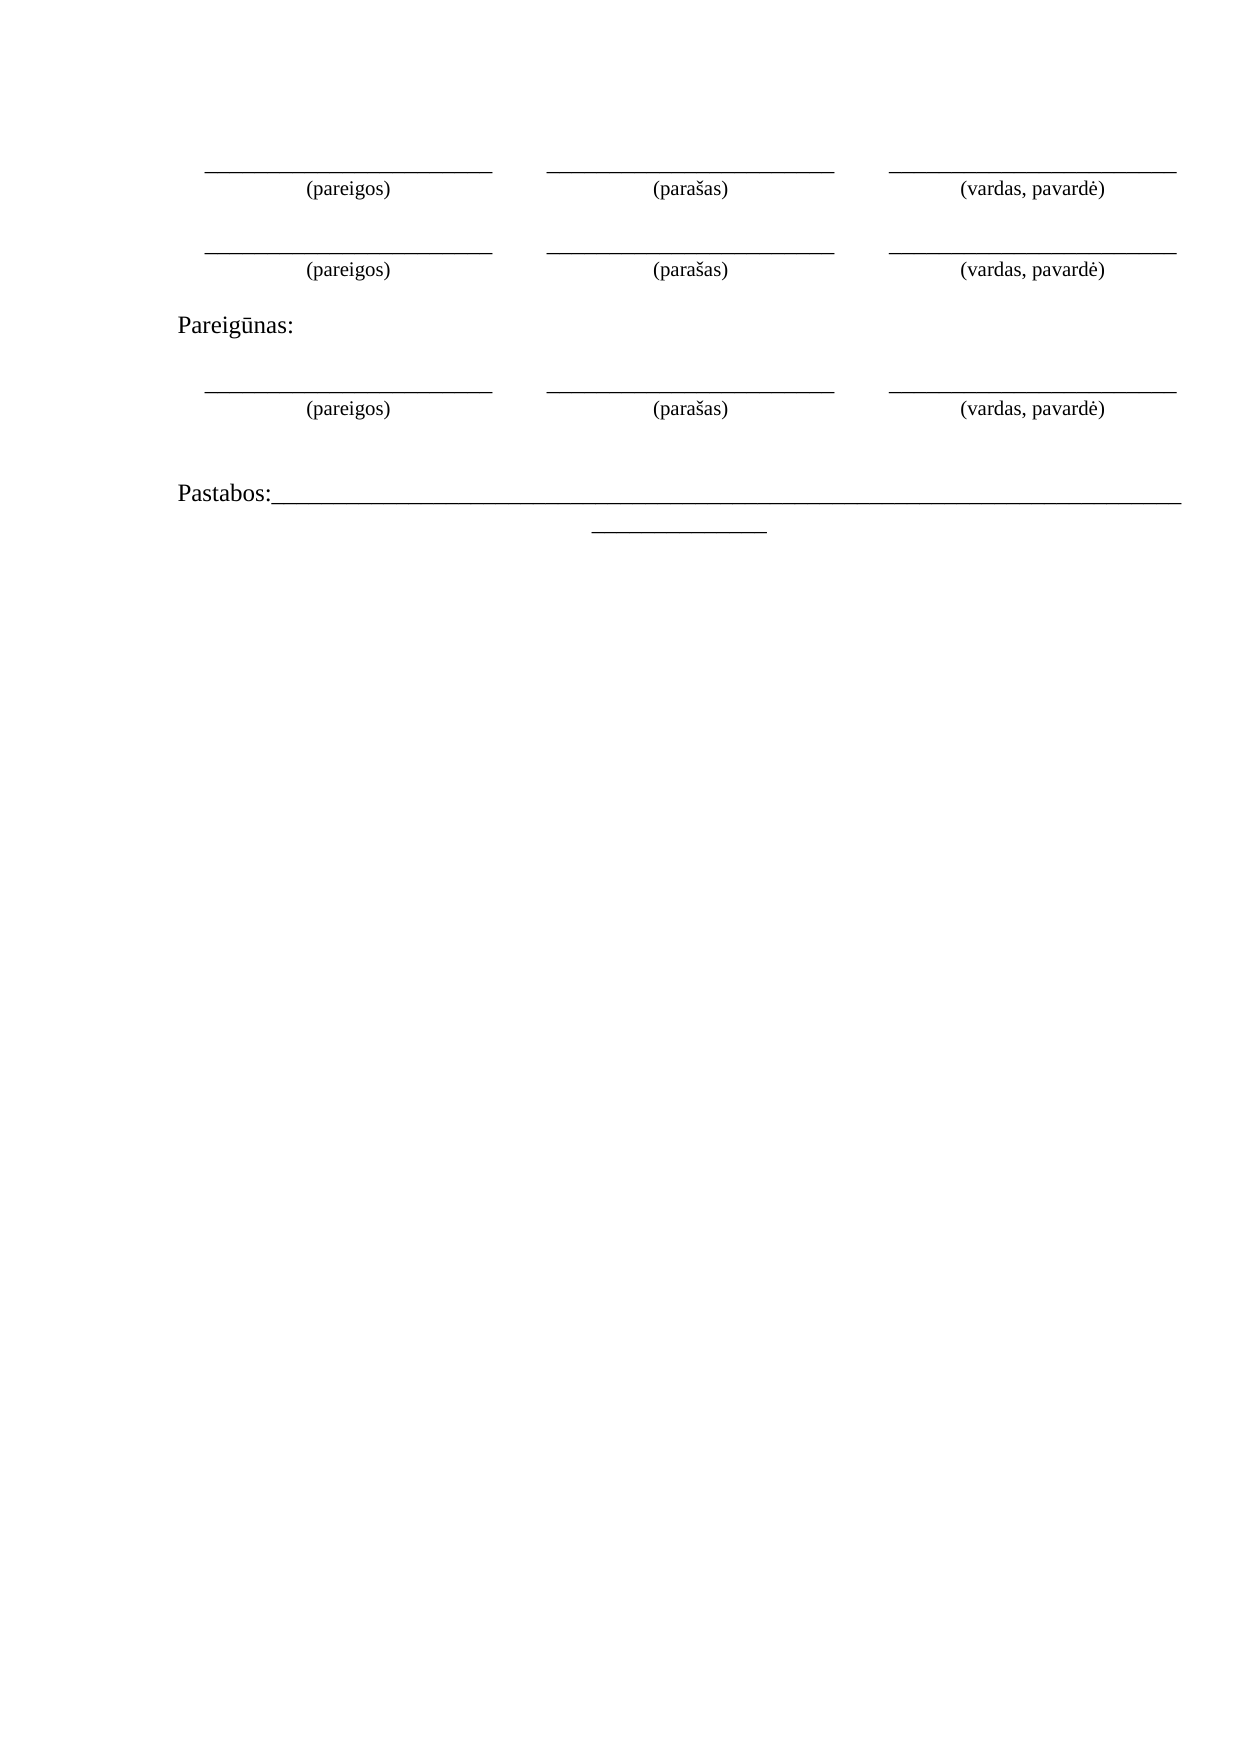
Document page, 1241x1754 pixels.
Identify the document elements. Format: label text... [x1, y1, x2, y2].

table_header _______________________ [861, 368, 1204, 396]
table_header _______________________ [519, 147, 861, 176]
text Pastabos: [177, 478, 1181, 507]
table_header _______________________ [177, 147, 519, 176]
table_cell (pareigos) [177, 257, 519, 281]
table_cell (vardas, pavardė) [861, 257, 1204, 281]
text Pareigūnas: [177, 310, 1181, 339]
table_cell (vardas, pavardė) [861, 176, 1204, 200]
table_header _______________________ [519, 229, 861, 257]
table_cell (parašas) [519, 396, 861, 420]
table_header _______________________ [519, 368, 861, 396]
table_cell (parašas) [519, 176, 861, 200]
table_cell (pareigos) [177, 176, 519, 200]
table_cell (parašas) [519, 257, 861, 281]
text ______________ [177, 507, 1181, 535]
table_header _______________________ [177, 368, 519, 396]
table_header _______________________ [177, 229, 519, 257]
table_header _______________________ [861, 147, 1204, 176]
table_header _______________________ [861, 229, 1204, 257]
table_cell (pareigos) [177, 396, 519, 420]
table_cell (vardas, pavardė) [861, 396, 1204, 420]
